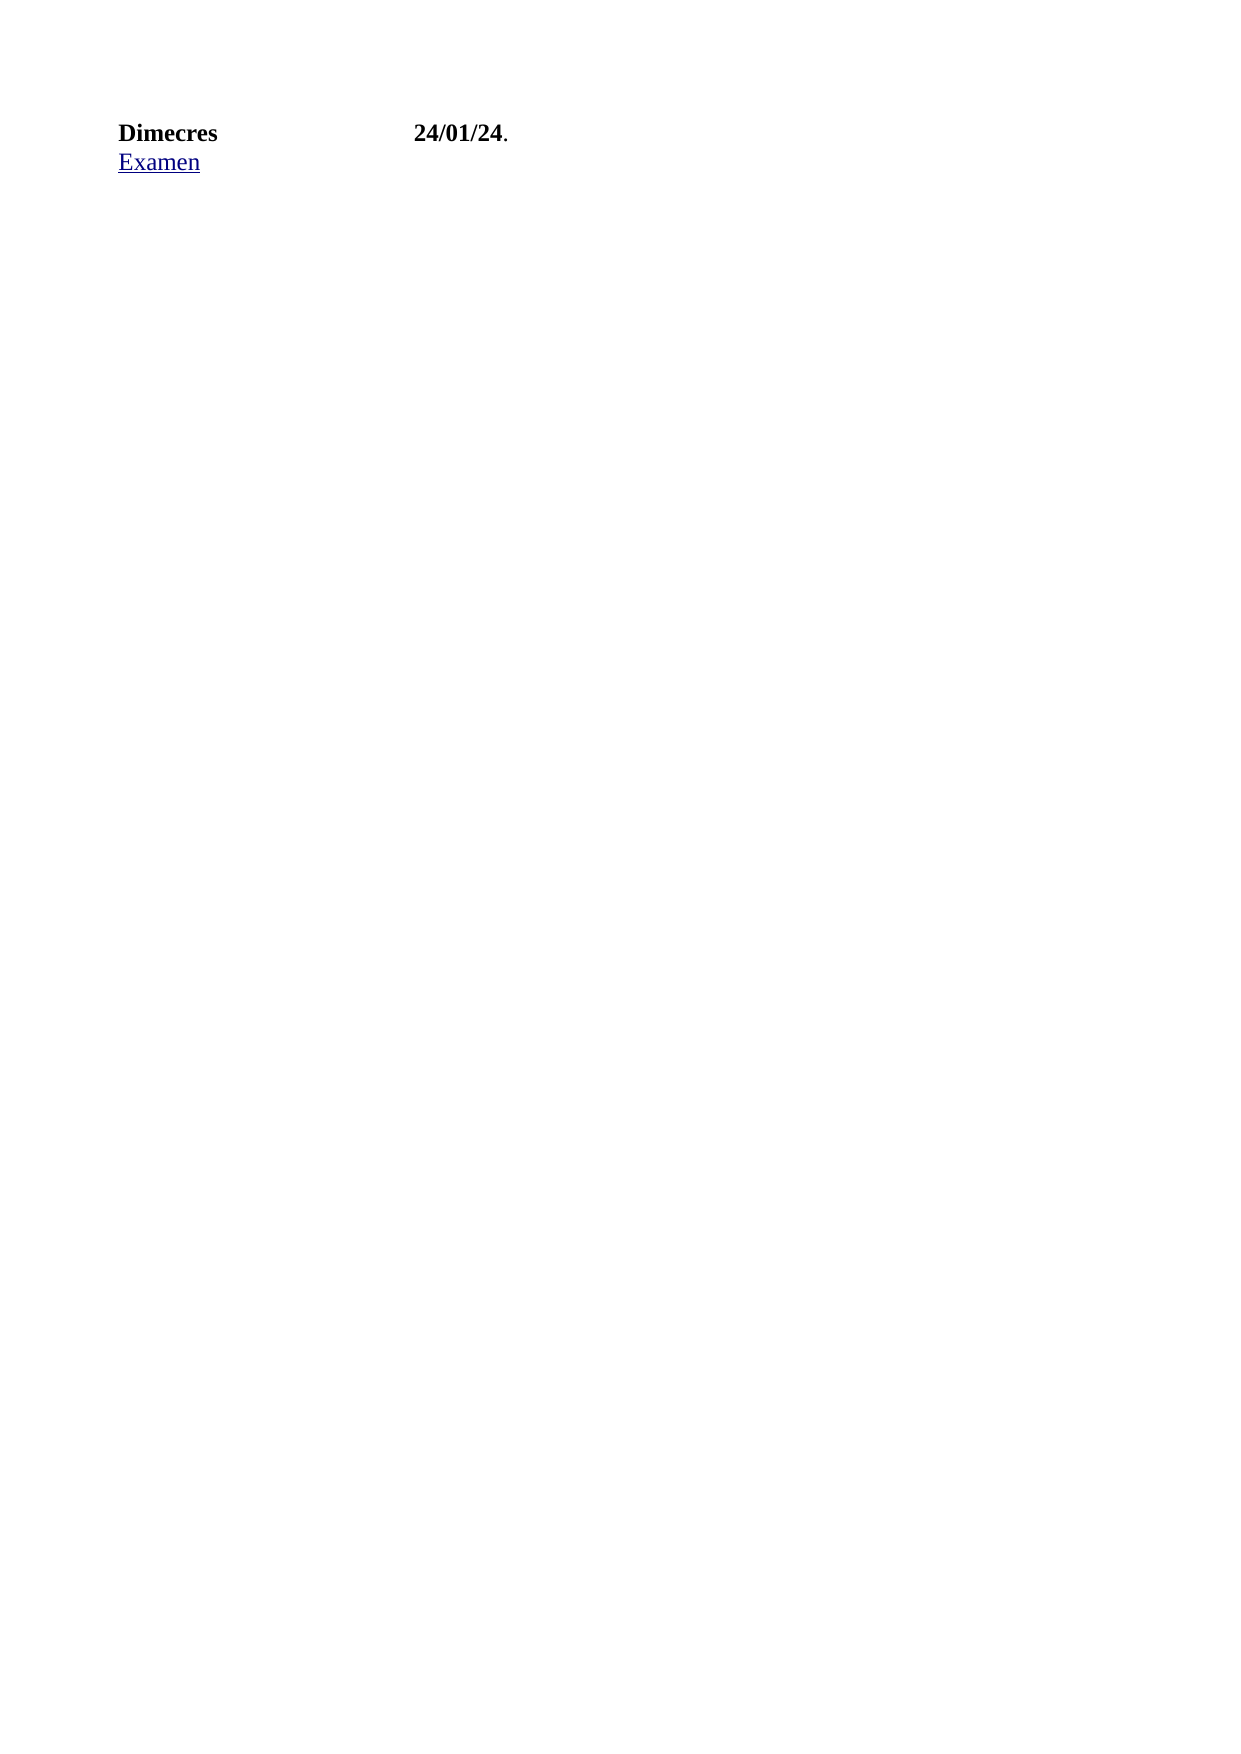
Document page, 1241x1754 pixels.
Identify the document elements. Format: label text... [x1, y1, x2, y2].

text Examen [118, 147, 1122, 176]
text Dimecres 24/01/24. [118, 118, 1122, 147]
